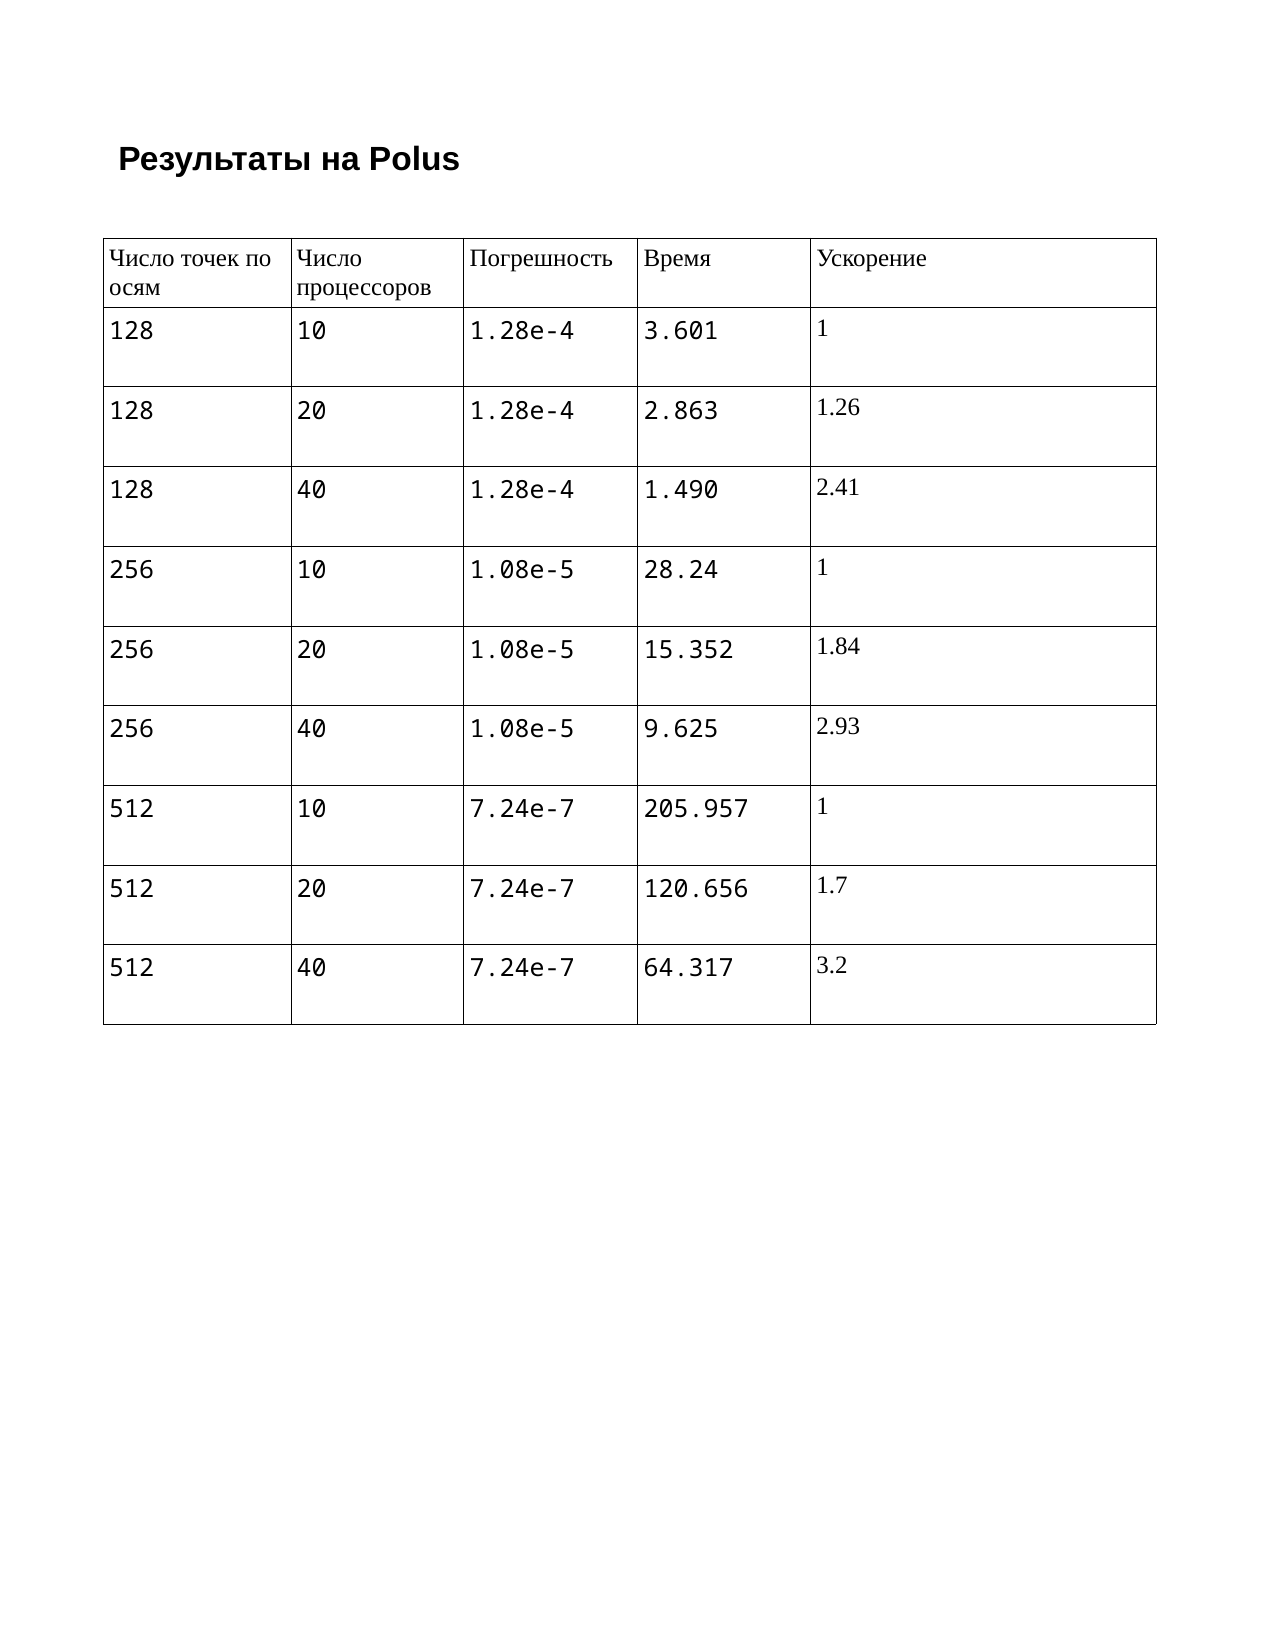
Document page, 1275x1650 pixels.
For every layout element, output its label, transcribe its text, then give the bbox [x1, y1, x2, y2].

table_header Время [638, 239, 810, 307]
table_cell 40 [292, 706, 463, 785]
table_cell 256 [104, 547, 291, 626]
table_cell 10 [292, 786, 463, 864]
table_cell 64.317 [638, 945, 810, 1024]
subtitle Результаты на Polus [118, 139, 1157, 178]
table_cell 512 [104, 945, 291, 1024]
table_cell 120.656 [638, 866, 810, 944]
table_cell 3.601 [638, 308, 810, 386]
table_cell 10 [292, 308, 463, 386]
table_cell 128 [104, 467, 291, 546]
table_cell 1.490 [638, 467, 810, 546]
table_cell 1.7 [811, 866, 1156, 944]
table_header Ускорение [811, 239, 1156, 307]
table_cell 20 [292, 866, 463, 944]
table_cell 9.625 [638, 706, 810, 785]
table_header Погрешность [464, 239, 637, 307]
table_cell 40 [292, 467, 463, 546]
table_cell 7.24e-7 [464, 945, 637, 1024]
table_header Число точек по осям [104, 239, 291, 307]
table_cell 1.28e-4 [464, 308, 637, 386]
table_cell 512 [104, 786, 291, 864]
table_cell 1.08e-5 [464, 547, 637, 626]
table_cell 3.2 [811, 945, 1156, 1024]
table_cell 1.28e-4 [464, 387, 637, 466]
table_cell 256 [104, 627, 291, 705]
table_cell 205.957 [638, 786, 810, 864]
table_cell 2.863 [638, 387, 810, 466]
table_header Число процессоров [292, 239, 463, 307]
table_cell 1 [811, 308, 1156, 386]
table_cell 7.24e-7 [464, 786, 637, 864]
table_cell 15.352 [638, 627, 810, 705]
table_cell 256 [104, 706, 291, 785]
table_cell 1.84 [811, 627, 1156, 705]
table_cell 2.41 [811, 467, 1156, 546]
table_cell 1.08e-5 [464, 706, 637, 785]
table_cell 1.26 [811, 387, 1156, 466]
table_cell 128 [104, 308, 291, 386]
table_cell 1.28e-4 [464, 467, 637, 546]
table_cell 1 [811, 786, 1156, 864]
table_cell 128 [104, 387, 291, 466]
table_cell 512 [104, 866, 291, 944]
table_cell 2.93 [811, 706, 1156, 785]
table_cell 28.24 [638, 547, 810, 626]
table_cell 7.24e-7 [464, 866, 637, 944]
table_cell 10 [292, 547, 463, 626]
table_cell 20 [292, 387, 463, 466]
table_cell 40 [292, 945, 463, 1024]
table_cell 1.08e-5 [464, 627, 637, 705]
table_cell 1 [811, 547, 1156, 626]
table_cell 20 [292, 627, 463, 705]
